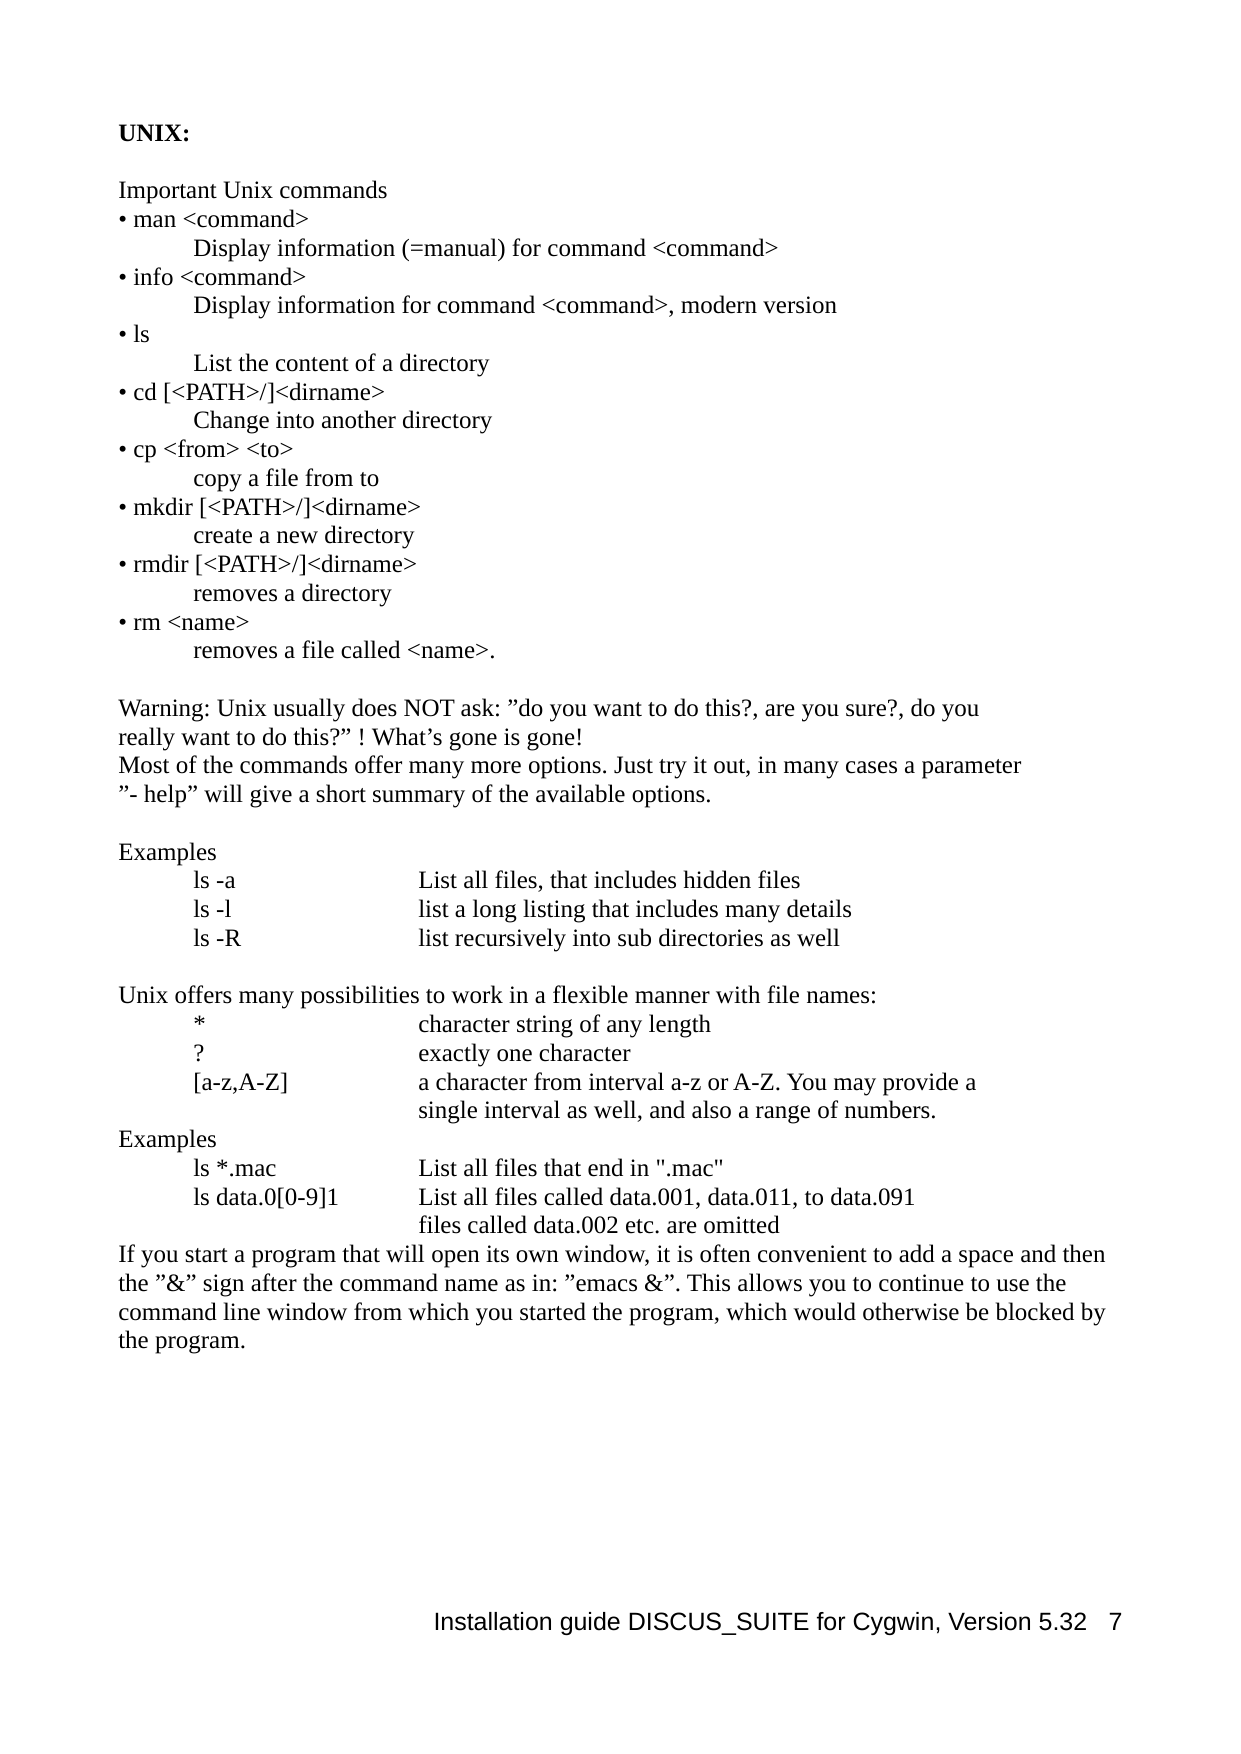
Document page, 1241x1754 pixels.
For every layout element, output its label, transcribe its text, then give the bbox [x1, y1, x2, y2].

text Unix offers many possibilities to work in a flexible manner with file names: [118, 981, 1122, 1009]
text removes a file called <name>. [118, 636, 1122, 664]
text copy a file from to [118, 463, 1122, 492]
text Examples [118, 1124, 1122, 1153]
text ls -a List all files, that includes hidden files [118, 866, 1122, 894]
text Display information (=manual) for command <command> [118, 233, 1122, 262]
text Warning: Unix usually does NOT ask: ”do you want to do this?, are you sure?, do you [118, 693, 1122, 722]
text ? exactly one character [118, 1038, 1122, 1067]
text • ls [118, 319, 1122, 348]
text • rm <name> [118, 607, 1122, 636]
text Most of the commands offer many more options. Just try it out, in many cases a parameter [118, 751, 1122, 779]
text • rmdir [<PATH>/]<dirname> [118, 549, 1122, 578]
text ls -l list a long listing that includes many details [118, 894, 1122, 923]
text really want to do this?” ! What’s gone is gone! [118, 722, 1122, 751]
text create a new directory [118, 521, 1122, 549]
text ls data.0[0-9]1 List all files called data.001, data.011, to data.091 [118, 1182, 1122, 1211]
text Display information for command <command>, modern version [118, 291, 1122, 319]
text If you start a program that will open its own window, it is often convenient to add a space and then the ”&” sign after the command name as in: ”emacs &”. This allows you to continue to use the command line window from which you started the program, which would otherwise be blocked by the program. [118, 1239, 1122, 1354]
text • cd [<PATH>/]<dirname> [118, 377, 1122, 406]
text • man <command> [118, 204, 1122, 233]
text * character string of any length [118, 1009, 1122, 1038]
text ls -R list recursively into sub directories as well [118, 923, 1122, 952]
text • cp <from> <to> [118, 434, 1122, 463]
text UNIX: [118, 118, 1122, 147]
text Change into another directory [118, 406, 1122, 434]
text Examples [118, 837, 1122, 866]
text List the content of a directory [118, 348, 1122, 377]
text files called data.002 etc. are omitted [118, 1211, 1122, 1239]
text Important Unix commands [118, 176, 1122, 204]
text [a-z,A-Z] a character from interval a-z or A-Z. You may provide a [118, 1067, 1122, 1096]
text ls *.mac List all files that end in ".mac" [118, 1153, 1122, 1182]
text ”- help” will give a short summary of the available options. [118, 779, 1122, 808]
text single interval as well, and also a range of numbers. [118, 1096, 1122, 1124]
text removes a directory [118, 578, 1122, 607]
text • info <command> [118, 262, 1122, 291]
text • mkdir [<PATH>/]<dirname> [118, 492, 1122, 521]
